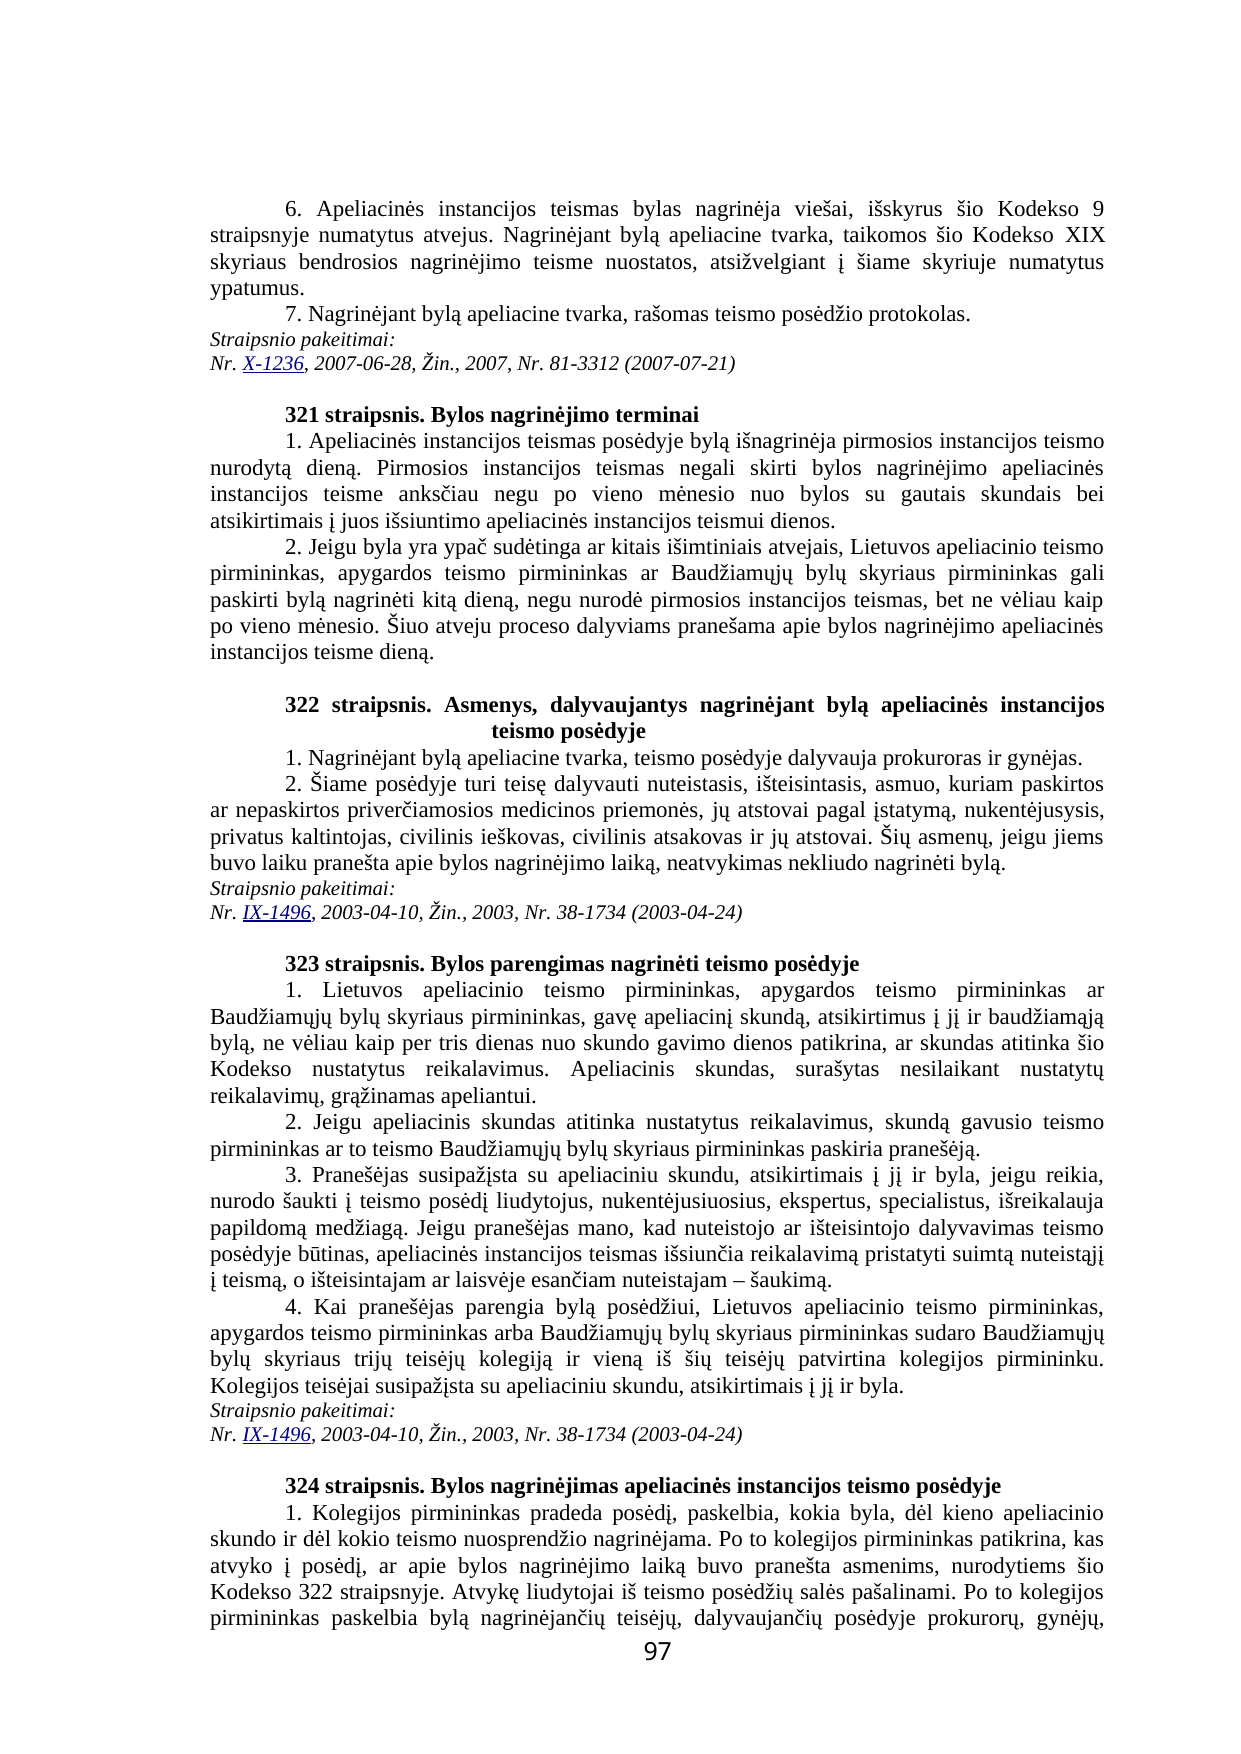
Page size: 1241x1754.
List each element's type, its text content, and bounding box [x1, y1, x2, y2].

text Nr. IX-1496, 2003-04-10, Žin., 2003, Nr. 38-1734 (2003-04-24) [210, 900, 1106, 924]
text 1. Nagrinėjant bylą apeliacine tvarka, teismo posėdyje dalyvauja prokuroras ir gynėjas. [210, 744, 1106, 770]
text Straipsnio pakeitimai: [210, 1398, 1106, 1422]
text 324 straipsnis. Bylos nagrinėjimas apeliacinės instancijos teismo posėdyje [210, 1473, 1106, 1499]
text Straipsnio pakeitimai: [210, 876, 1106, 900]
text Straipsnio pakeitimai: [210, 327, 1106, 351]
text 2. Šiame posėdyje turi teisę dalyvauti nuteistasis, išteisintasis, asmuo, kuriam paskirtos ar nepaskirtos priverčiamosios medicinos priemonės, jų atstovai pagal įstatymą, nukentėjusysis, privatus kaltintojas, civilinis ieškovas, civilinis atsakovas ir jų atstovai. Šių asmenų, jeigu jiems buvo laiku pranešta apie bylos nagrinėjimo laiką, neatvykimas nekliudo nagrinėti bylą. [210, 770, 1106, 876]
text Nr. IX-1496, 2003-04-10, Žin., 2003, Nr. 38-1734 (2003-04-24) [210, 1422, 1106, 1446]
text 322 straipsnis. Asmenys, dalyvaujantys nagrinėjant bylą apeliacinės instancijos teismo posėdyje [285, 691, 1106, 744]
text 3. Pranešėjas susipažįsta su apeliaciniu skundu, atsikirtimais į jį ir byla, jeigu reikia, nurodo šaukti į teismo posėdį liudytojus, nukentėjusiuosius, ekspertus, specialistus, išreikalauja papildomą medžiagą. Jeigu pranešėjas mano, kad nuteistojo ar išteisintojo dalyvavimas teismo posėdyje būtinas, apeliacinės instancijos teismas išsiunčia reikalavimą pristatyti suimtą nuteistąjį į teismą, o išteisintajam ar laisvėje esančiam nuteistajam – šaukimą. [210, 1161, 1106, 1293]
text Nr. X-1236, 2007-06-28, Žin., 2007, Nr. 81-3312 (2007-07-21) [210, 351, 1106, 375]
text 6. Apeliacinės instancijos teismas bylas nagrinėja viešai, išskyrus šio Kodekso 9 straipsnyje numatytus atvejus. Nagrinėjant bylą apeliacine tvarka, taikomos šio Kodekso XIX skyriaus bendrosios nagrinėjimo teisme nuostatos, atsižvelgiant į šiame skyriuje numatytus ypatumus. [210, 195, 1106, 300]
text 2. Jeigu apeliacinis skundas atitinka nustatytus reikalavimus, skundą gavusio teismo pirmininkas ar to teismo Baudžiamųjų bylų skyriaus pirmininkas paskiria pranešėją. [210, 1108, 1106, 1161]
text 4. Kai pranešėjas parengia bylą posėdžiui, Lietuvos apeliacinio teismo pirmininkas, apygardos teismo pirmininkas arba Baudžiamųjų bylų skyriaus pirmininkas sudaro Baudžiamųjų bylų skyriaus trijų teisėjų kolegiją ir vieną iš šių teisėjų patvirtina kolegijos pirmininku. Kolegijos teisėjai susipažįsta su apeliaciniu skundu, atsikirtimais į jį ir byla. [210, 1293, 1106, 1398]
text 7. Nagrinėjant bylą apeliacine tvarka, rašomas teismo posėdžio protokolas. [210, 300, 1106, 327]
text 321 straipsnis. Bylos nagrinėjimo terminai [210, 401, 1106, 428]
text 323 straipsnis. Bylos parengimas nagrinėti teismo posėdyje [210, 950, 1106, 976]
text 1. Apeliacinės instancijos teismas posėdyje bylą išnagrinėja pirmosios instancijos teismo nurodytą dieną. Pirmosios instancijos teismas negali skirti bylos nagrinėjimo apeliacinės instancijos teisme anksčiau negu po vieno mėnesio nuo bylos su gautais skundais bei atsikirtimais į juos išsiuntimo apeliacinės instancijos teismui dienos. [210, 428, 1106, 533]
text 1. Lietuvos apeliacinio teismo pirmininkas, apygardos teismo pirmininkas ar Baudžiamųjų bylų skyriaus pirmininkas, gavę apeliacinį skundą, atsikirtimus į jį ir baudžiamąją bylą, ne vėliau kaip per tris dienas nuo skundo gavimo dienos patikrina, ar skundas atitinka šio Kodekso nustatytus reikalavimus. Apeliacinis skundas, surašytas nesilaikant nustatytų reikalavimų, grąžinamas apeliantui. [210, 976, 1106, 1108]
text 2. Jeigu byla yra ypač sudėtinga ar kitais išimtiniais atvejais, Lietuvos apeliacinio teismo pirmininkas, apygardos teismo pirmininkas ar Baudžiamųjų bylų skyriaus pirmininkas gali paskirti bylą nagrinėti kitą dieną, negu nurodė pirmosios instancijos teismas, bet ne vėliau kaip po vieno mėnesio. Šiuo atveju proceso dalyviams pranešama apie bylos nagrinėjimo apeliacinės instancijos teisme dieną. [210, 533, 1106, 665]
text 1. Kolegijos pirmininkas pradeda posėdį, paskelbia, kokia byla, dėl kieno apeliacinio skundo ir dėl kokio teismo nuosprendžio nagrinėjama. Po to kolegijos pirmininkas patikrina, kas atvyko į posėdį, ar apie bylos nagrinėjimo laiką buvo pranešta asmenims, nurodytiems šio Kodekso 322 straipsnyje. Atvykę liudytojai iš teismo posėdžių salės pašalinami. Po to kolegijos pirmininkas paskelbia bylą nagrinėjančių teisėjų, dalyvaujančių posėdyje prokurorų, gynėjų, [210, 1499, 1106, 1631]
